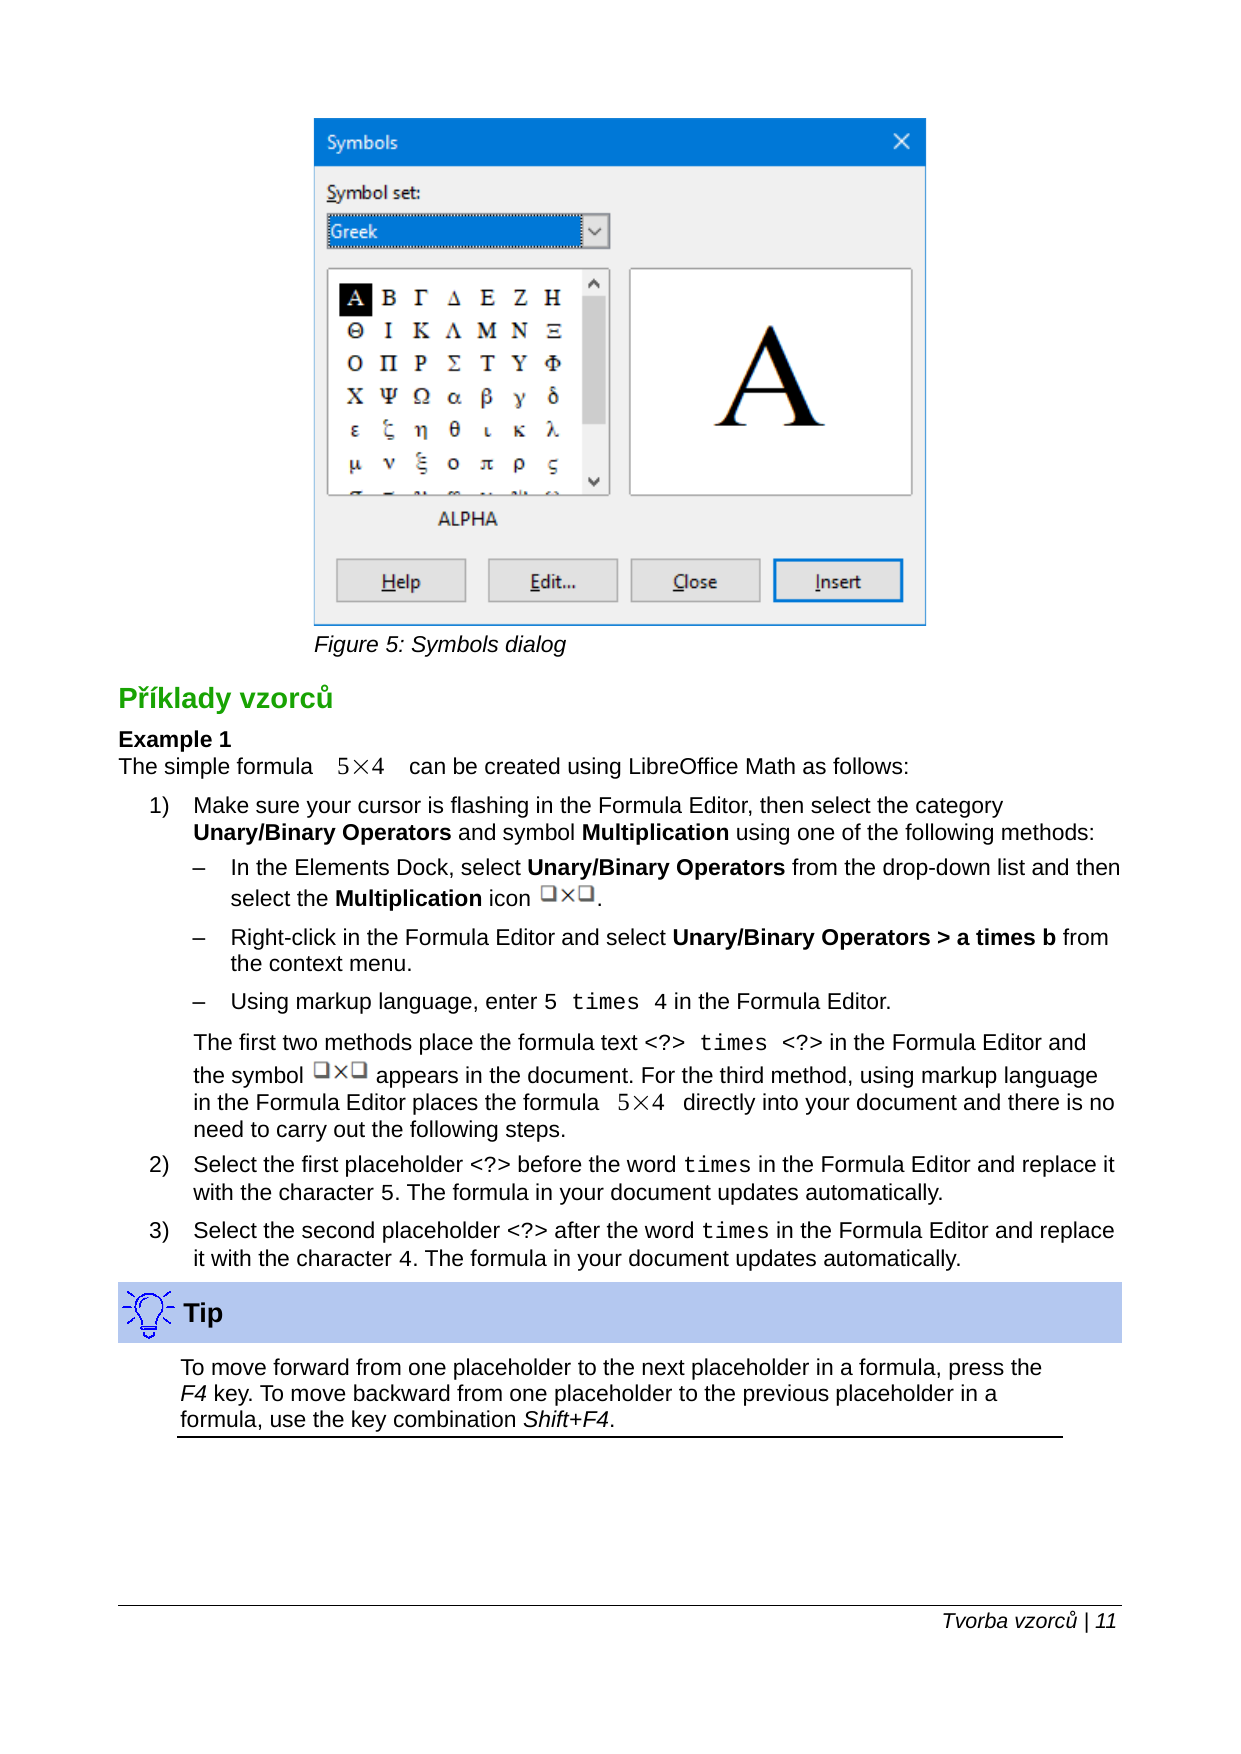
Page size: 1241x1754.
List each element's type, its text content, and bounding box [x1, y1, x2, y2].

list Using markup language, enter 5 times 4 in the Formula Editor. [192, 988, 1122, 1017]
text Figure 5: Symbols dialog [314, 626, 926, 657]
text Example 1 [118, 726, 1122, 752]
picture [119, 1283, 179, 1343]
list Select the second placeholder <?> after the word times in the Formula Editor and replace it with the character 4. The formula in your document updates automatically. [169, 1217, 1122, 1273]
picture [313, 118, 927, 626]
picture [537, 880, 597, 907]
list Make sure your cursor is flashing in the Formula Editor, then select the category Unary/Binary Operators and symbol Multiplication using one of the following methods: [169, 792, 1122, 845]
list In the Elements Dock, select Unary/Binary Operators from the drop-down list and then select the Multiplication icon . [192, 854, 1122, 912]
list Select the first placeholder <?> before the word times in the Formula Editor and replace it with the character 5. The formula in your document updates automatically. [169, 1151, 1122, 1208]
picture [310, 1057, 370, 1084]
subtitle Tip [118, 1282, 1122, 1343]
text The simple formula can be created using LibreOffice Math as follows: [118, 752, 1122, 780]
subtitle Příklady vzorců [118, 681, 1122, 714]
text To move forward from one placeholder to the next placeholder in a formula, press the F4 key. To move backward from one placeholder to the previous placeholder in a formula, use the key combination Shift+F4. [177, 1351, 1063, 1436]
list The first two methods place the formula text <?> times <?> in the Formula Editor and the symbol appears in the document. For the third method, using markup language in the Formula Editor places the formuladirectly into your document and there is no need to carry out the following steps. [169, 1029, 1122, 1142]
list Right-click in the Formula Editor and select Unary/Binary Operators > a times b from the context menu. [192, 924, 1122, 976]
